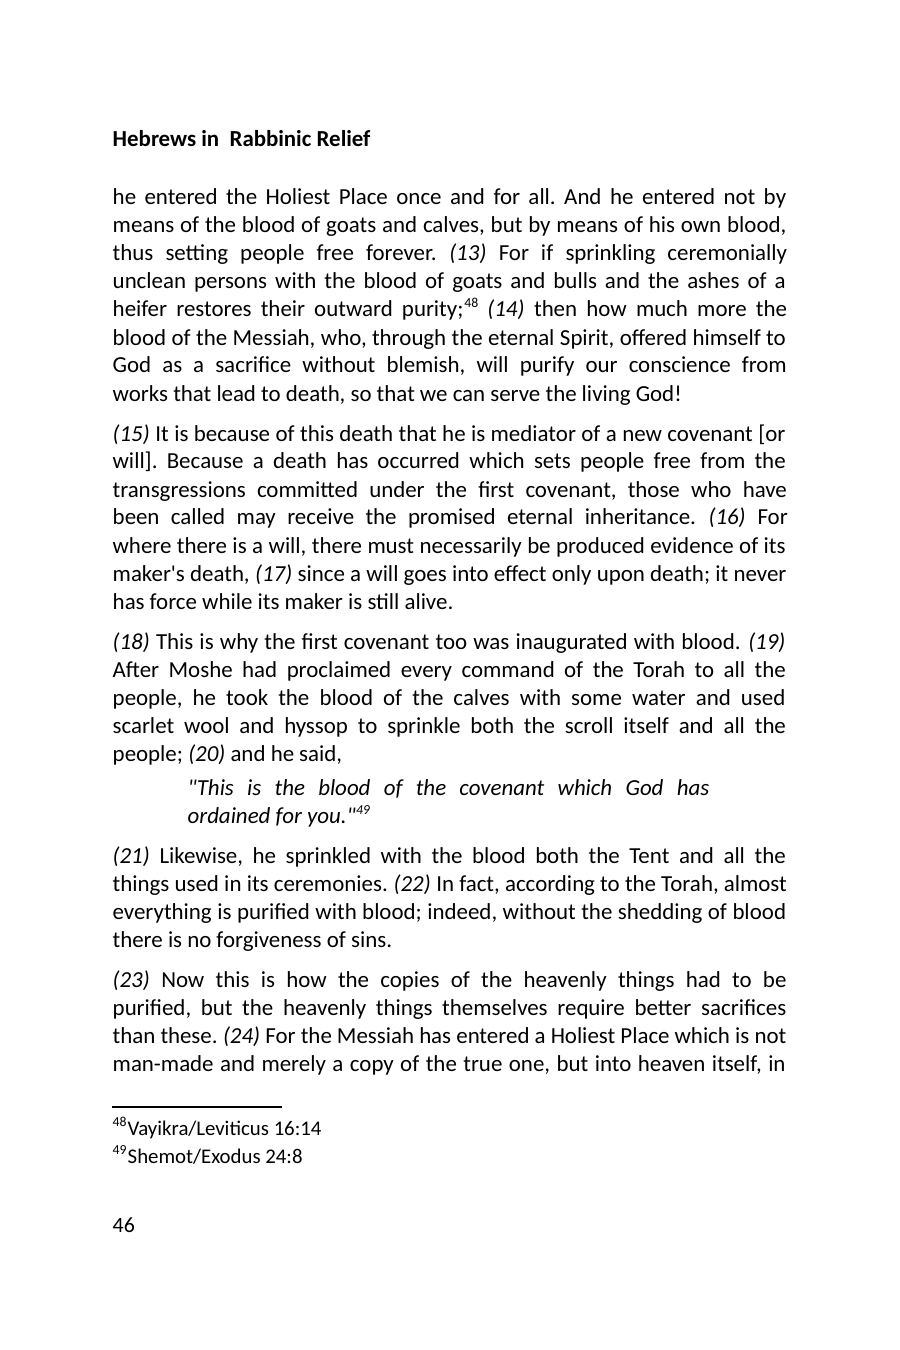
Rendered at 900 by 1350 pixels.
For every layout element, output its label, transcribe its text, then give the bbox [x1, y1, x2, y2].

text he entered the Holiest Place once and for all. And he entered not by means of the blood of goats and calves, but by means of his own blood, thus setting people free forever. (13) For if sprinkling ceremonially unclean persons with the blood of goats and bulls and the ashes of a heifer restores their outward purity; (14) then how much more the blood of the Messiah, who, through the eternal Spirit, offered himself to God as a sacrifice without blemish, will purify our conscience from works that lead to death, so that we can serve the living God! [112, 182, 787, 407]
text Vayikra/Leviticus 16:14 [112, 1113, 787, 1141]
text (18) This is why the first covenant too was inaugurated with blood. (19) After Moshe had proclaimed every command of the Torah to all the people, he took the blood of the calves with some water and used scarlet wool and hyssop to sprinkle both the scroll itself and all the people; (20) and he said, [112, 627, 787, 767]
text (21) Likewise, he sprinkled with the blood both the Tent and all the things used in its ceremonies. (22) In fact, according to the Torah, almost everything is purified with blood; indeed, without the shedding of blood there is no forgiveness of sins. [112, 841, 787, 953]
text (23) Now this is how the copies of the heavenly things had to be purified, but the heavenly things themselves require better sacrifices than these. (24) For the Messiah has entered a Holiest Place which is not man-made and merely a copy of the true one, but into heaven itself, in [112, 965, 787, 1077]
text Shemot/Exodus 24:8 [112, 1141, 787, 1169]
text (15) It is because of this death that he is mediator of a new covenant [or will]. Because a death has occurred which sets people free from the transgressions committed under the first covenant, those who have been called may receive the promised eternal inheritance. (16) For where there is a will, there must necessarily be produced evidence of its maker's death, (17) since a will goes into effect only upon death; it never has force while its maker is still alive. [112, 419, 787, 615]
text "This is the blood of the covenant which God has ordained for you." [187, 773, 712, 829]
